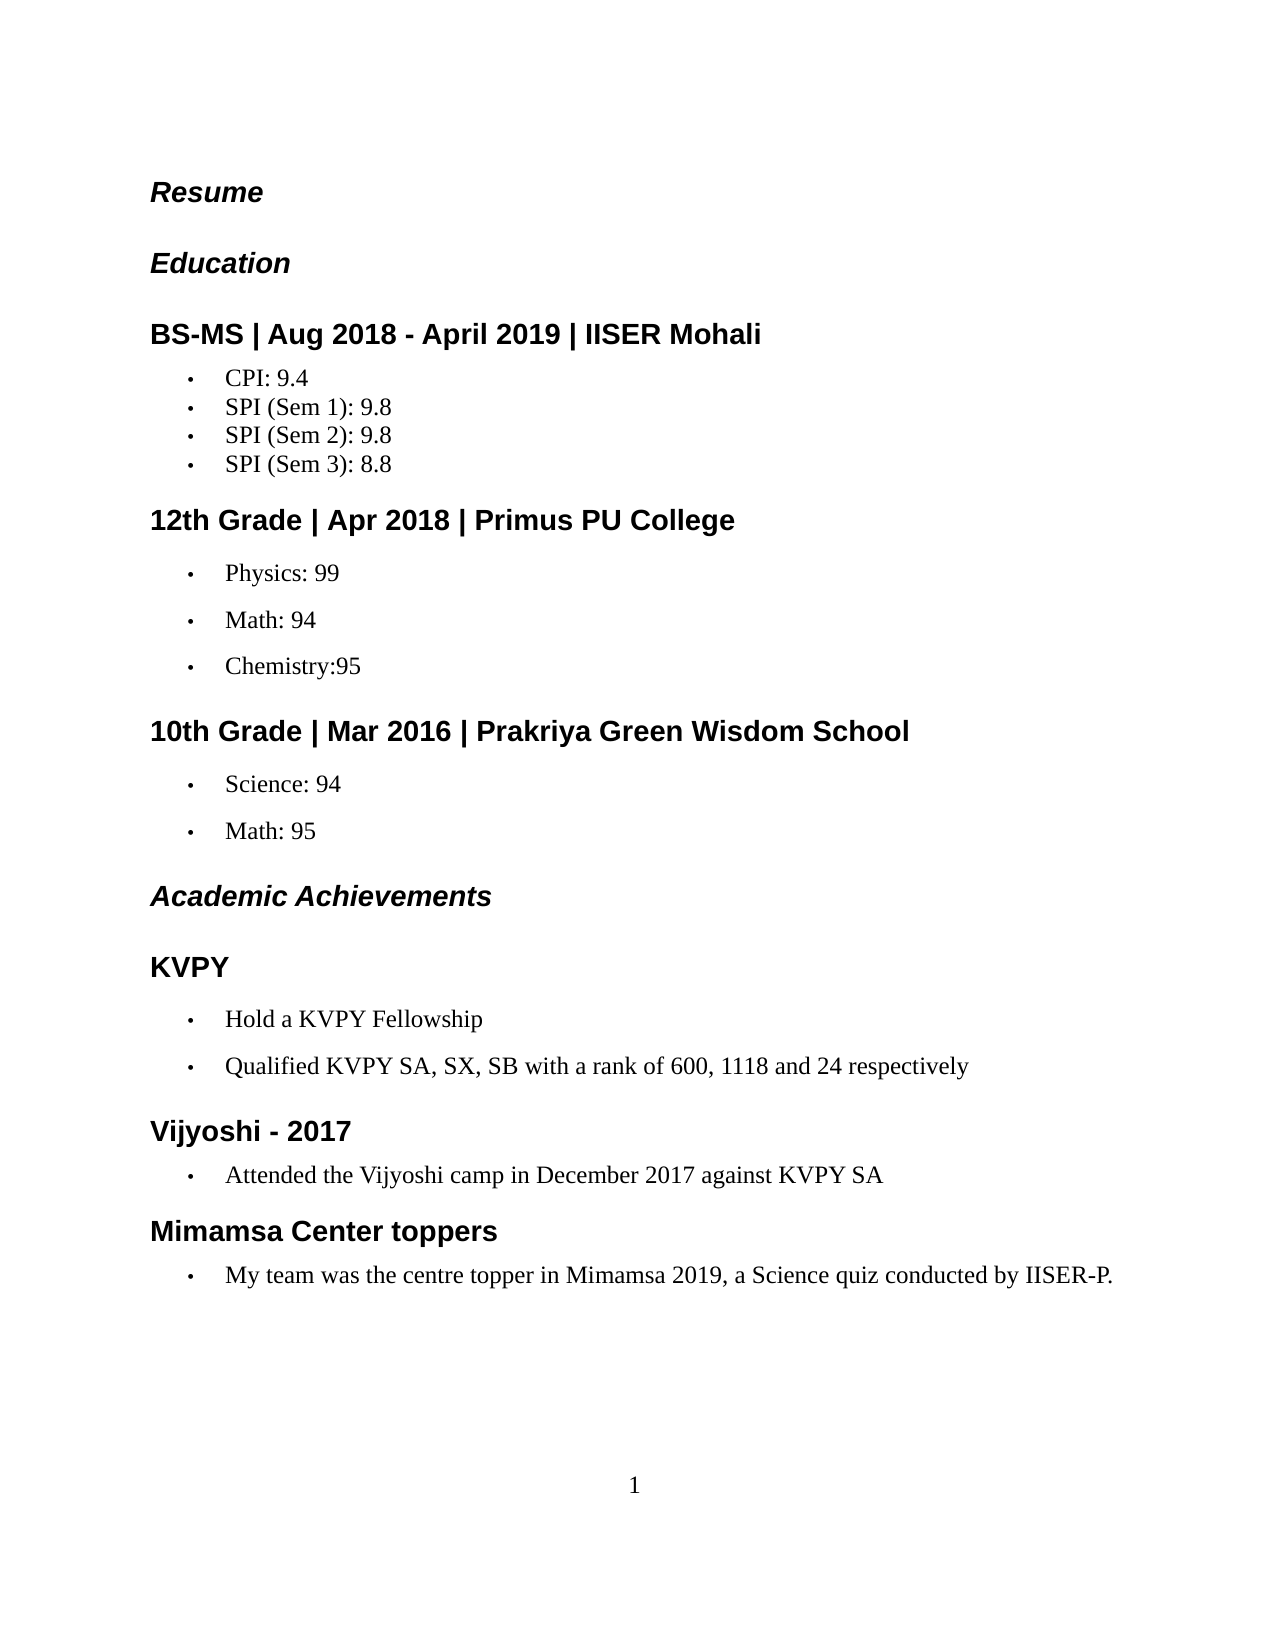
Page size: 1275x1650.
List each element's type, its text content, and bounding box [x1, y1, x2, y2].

list SPI (Sem 3): 8.8 [187, 449, 1125, 478]
list SPI (Sem 2): 9.8 [187, 421, 1125, 449]
list CPI: 9.4 [187, 363, 1125, 392]
subtitle BS-MS | Aug 2018 - April 2019 | IISER Mohali [150, 317, 1125, 351]
subtitle KVPY [150, 949, 1125, 983]
list Chemistry:95 [187, 651, 1125, 680]
list SPI (Sem 1): 9.8 [187, 392, 1125, 421]
list Math: 94 [187, 605, 1125, 633]
subtitle Vijyoshi - 2017 [150, 1114, 1125, 1147]
subtitle Resume [150, 175, 1125, 208]
subtitle 12th Grade | Apr 2018 | Primus PU College [150, 503, 1125, 537]
list Math: 95 [187, 816, 1125, 844]
subtitle 10th Grade | Mar 2016 | Prakriya Green Wisdom School [150, 714, 1125, 748]
list My team was the centre topper in Mimamsa 2019, a Science quiz conducted by IISER-P. [187, 1260, 1125, 1288]
list Qualified KVPY SA, SX, SB with a rank of 600, 1118 and 24 respectively [187, 1051, 1125, 1080]
list Attended the Vijyoshi camp in December 2017 against KVPY SA [187, 1160, 1125, 1189]
subtitle Mimamsa Center toppers [150, 1214, 1125, 1247]
list Hold a KVPY Fellowship [187, 1004, 1125, 1033]
list Physics: 99 [187, 558, 1125, 587]
subtitle Academic Achievements [150, 878, 1125, 912]
subtitle Education [150, 246, 1125, 279]
list Science: 94 [187, 769, 1125, 798]
